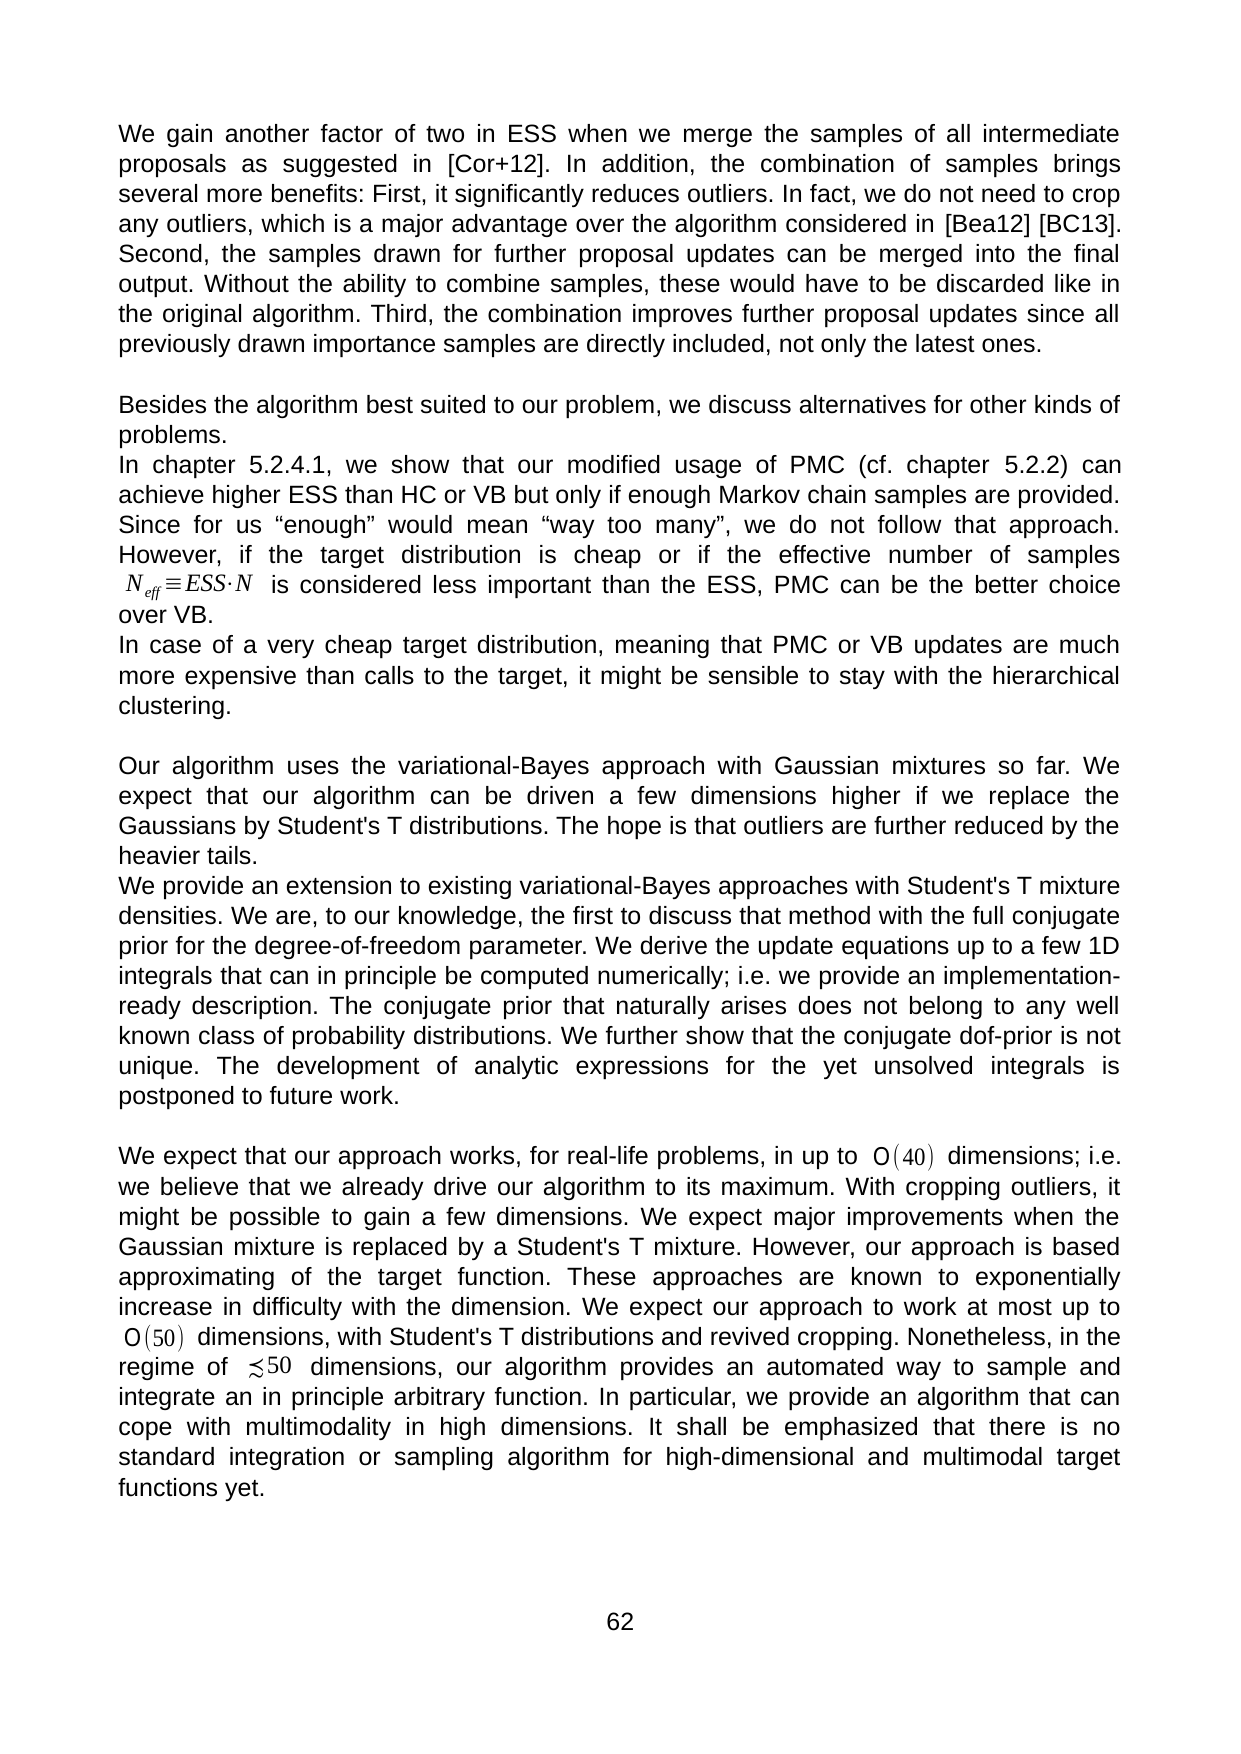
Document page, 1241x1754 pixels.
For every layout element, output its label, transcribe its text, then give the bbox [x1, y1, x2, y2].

text We gain another factor of two in ESS when we merge the samples of all intermediate proposals as suggested in [Cor+12]. In addition, the combination of samples brings several more benefits: First, it significantly reduces outliers. In fact, we do not need to crop any outliers, which is a major advantage over the algorithm considered in [Bea12] [BC13]. Second, the samples drawn for further proposal updates can be merged into the final output. Without the ability to combine samples, these would have to be discarded like in the original algorithm. Third, the combination improves further proposal updates since all previously drawn importance samples are directly included, not only the latest ones. [118, 118, 1122, 359]
text We provide an extension to existing variational-Bayes approaches with Student's T mixture densities. We are, to our knowledge, the first to discuss that method with the full conjugate prior for the degree-of-freedom parameter. We derive the update equations up to a few 1D integrals that can in principle be computed numerically; i.e. we provide an implementation-ready description. The conjugate prior that naturally arises does not belong to any well known class of probability distributions. We further show that the conjugate dof-prior is not unique. The development of analytic expressions for the yet unsolved integrals is postponed to future work. [118, 871, 1122, 1111]
text Besides the algorithm best suited to our problem, we discuss alternatives for other kinds of problems. [118, 389, 1122, 449]
text In case of a very cheap target distribution, meaning that PMC or VB updates are much more expensive than calls to the target, it might be sensible to stay with the hierarchical clustering. [118, 630, 1122, 720]
text Our algorithm uses the variational-Bayes approach with Gaussian mixtures so far. We expect that our algorithm can be driven a few dimensions higher if we replace the Gaussians by Student's T distributions. The hope is that outliers are further reduced by the heavier tails. [118, 750, 1122, 871]
text We expect that our approach works, for real-life problems, in up to dimensions; i.e. we believe that we already drive our algorithm to its maximum. With cropping outliers, it might be possible to gain a few dimensions. We expect major improvements when the Gaussian mixture is replaced by a Student's T mixture. However, our approach is based approximating of the target function. These approaches are known to exponentially increase in difficulty with the dimension. We expect our approach to work at most up to dimensions, with Student's T distributions and revived cropping. Nonetheless, in the regime of dimensions, our algorithm provides an automated way to sample and integrate an in principle arbitrary function. In particular, we provide an algorithm that can cope with multimodality in high dimensions. It shall be emphasized that there is no standard integration or sampling algorithm for high-dimensional and multimodal target functions yet. [118, 1141, 1122, 1502]
text In chapter 5.2.4.1, we show that our modified usage of PMC (cf. chapter 5.2.2) can achieve higher ESS than HC or VB but only if enough Markov chain samples are provided. Since for us “enough” would mean “way too many”, we do not follow that approach. However, if the target distribution is cheap or if the effective number of samples is considered less important than the ESS, PMC can be the better choice over VB. [118, 449, 1122, 630]
